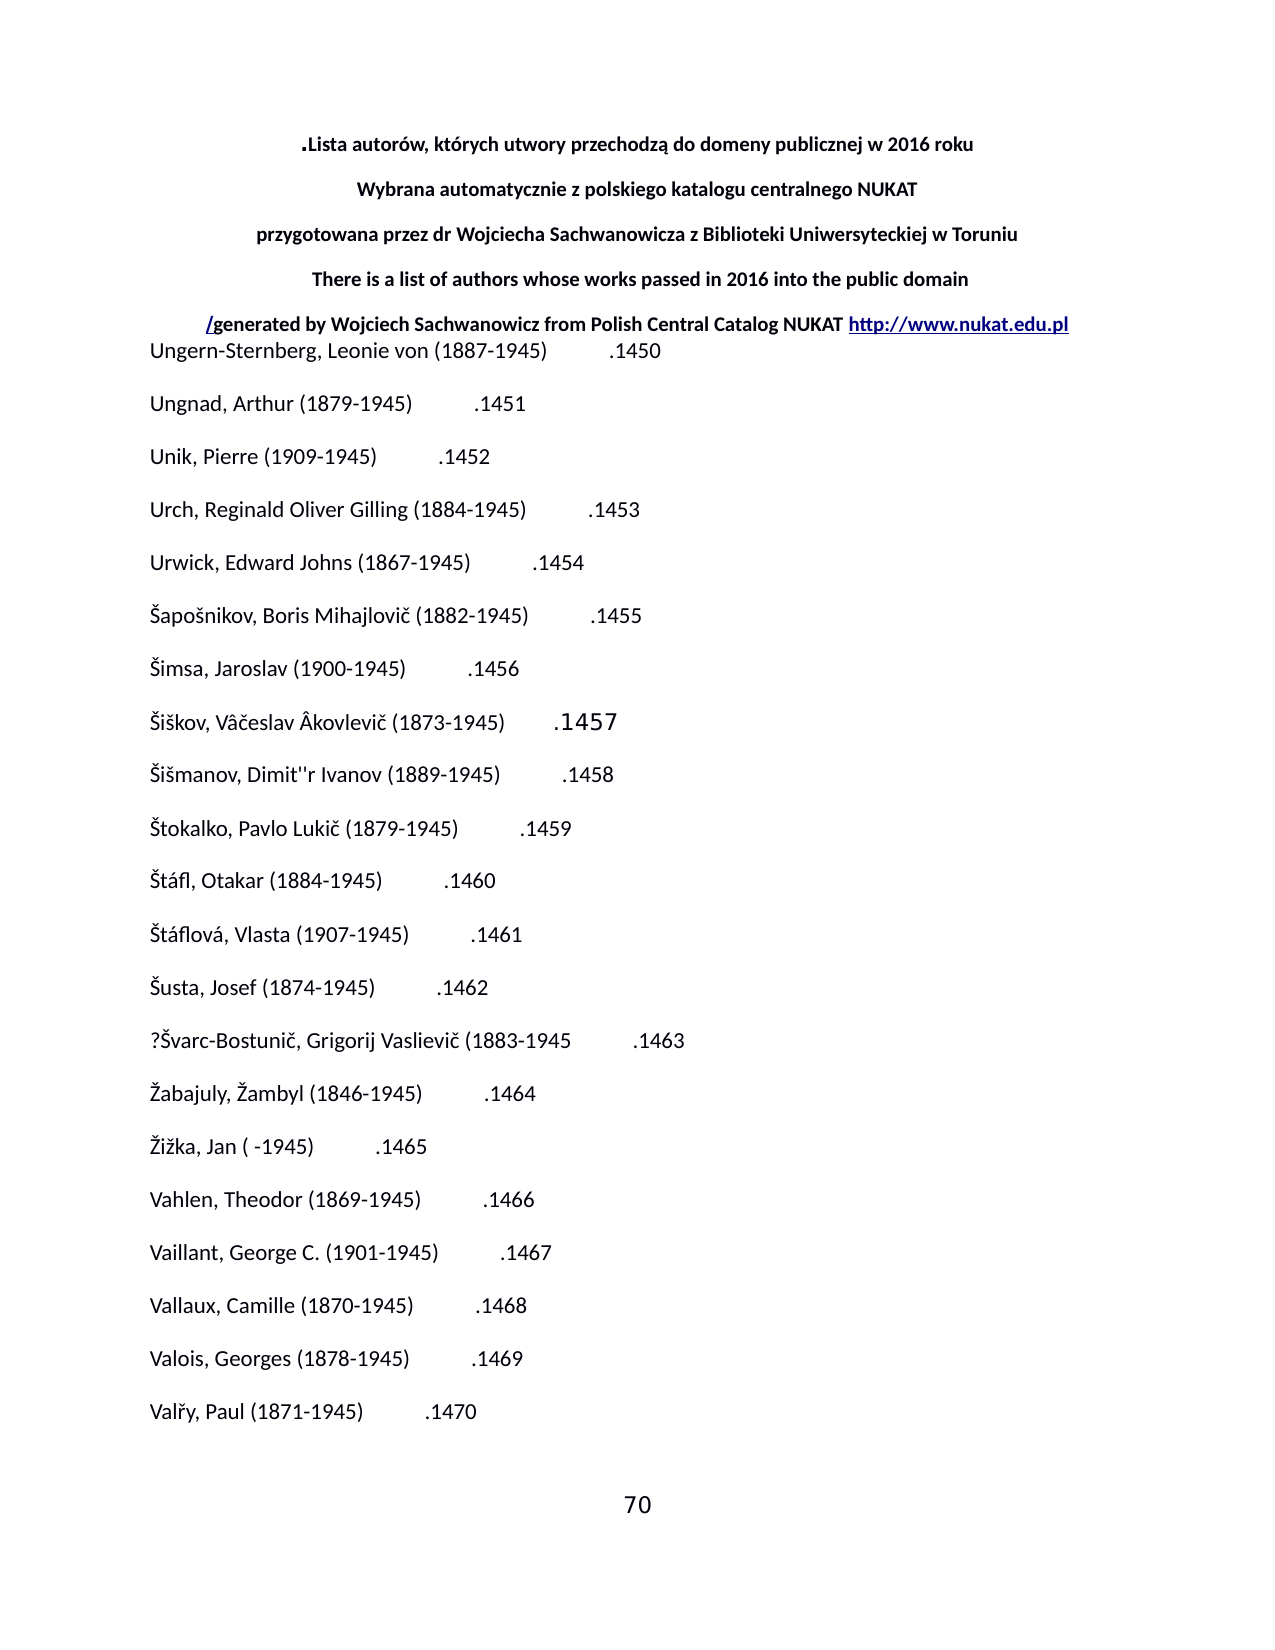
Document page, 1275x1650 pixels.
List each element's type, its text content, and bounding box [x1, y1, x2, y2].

list Šišmanov, Dimit''r Ivanov (1889-1945) [150, 761, 1087, 789]
list Žabajuly, Žambyl (1846-1945) [150, 1079, 1087, 1107]
list Štáflová, Vlasta (1907-1945) [150, 920, 1087, 948]
list Valřy, Paul (1871-1945) [150, 1397, 1087, 1425]
list Ungern-Sternberg, Leonie von (1887-1945) [150, 336, 1087, 364]
list Šusta, Josef (1874-1945) [150, 973, 1087, 1001]
list Vallaux, Camille (1870-1945) [150, 1291, 1087, 1319]
list Unik, Pierre (1909-1945) [150, 442, 1087, 471]
list Švarc-Bostunič, Grigorij Vaslievič (1883-1945? [150, 1026, 1087, 1054]
list Ungnad, Arthur (1879-1945) [150, 389, 1087, 417]
list Valois, Georges (1878-1945) [150, 1344, 1087, 1372]
list Šiškov, Vâčeslav Âkovlevič (1873-1945) [150, 708, 1087, 736]
list Štáfl, Otakar (1884-1945) [150, 867, 1087, 895]
list Žižka, Jan ( -1945) [150, 1132, 1087, 1160]
list Vaillant, George C. (1901-1945) [150, 1238, 1087, 1266]
list Urwick, Edward Johns (1867-1945) [150, 548, 1087, 577]
list Šimsa, Jaroslav (1900-1945) [150, 654, 1087, 683]
list Šapošnikov, Boris Mihajlovič (1882-1945) [150, 602, 1087, 629]
list Štokalko, Pavlo Lukič (1879-1945) [150, 814, 1087, 842]
list Urch, Reginald Oliver Gilling (1884-1945) [150, 496, 1087, 523]
list Vahlen, Theodor (1869-1945) [150, 1185, 1087, 1213]
